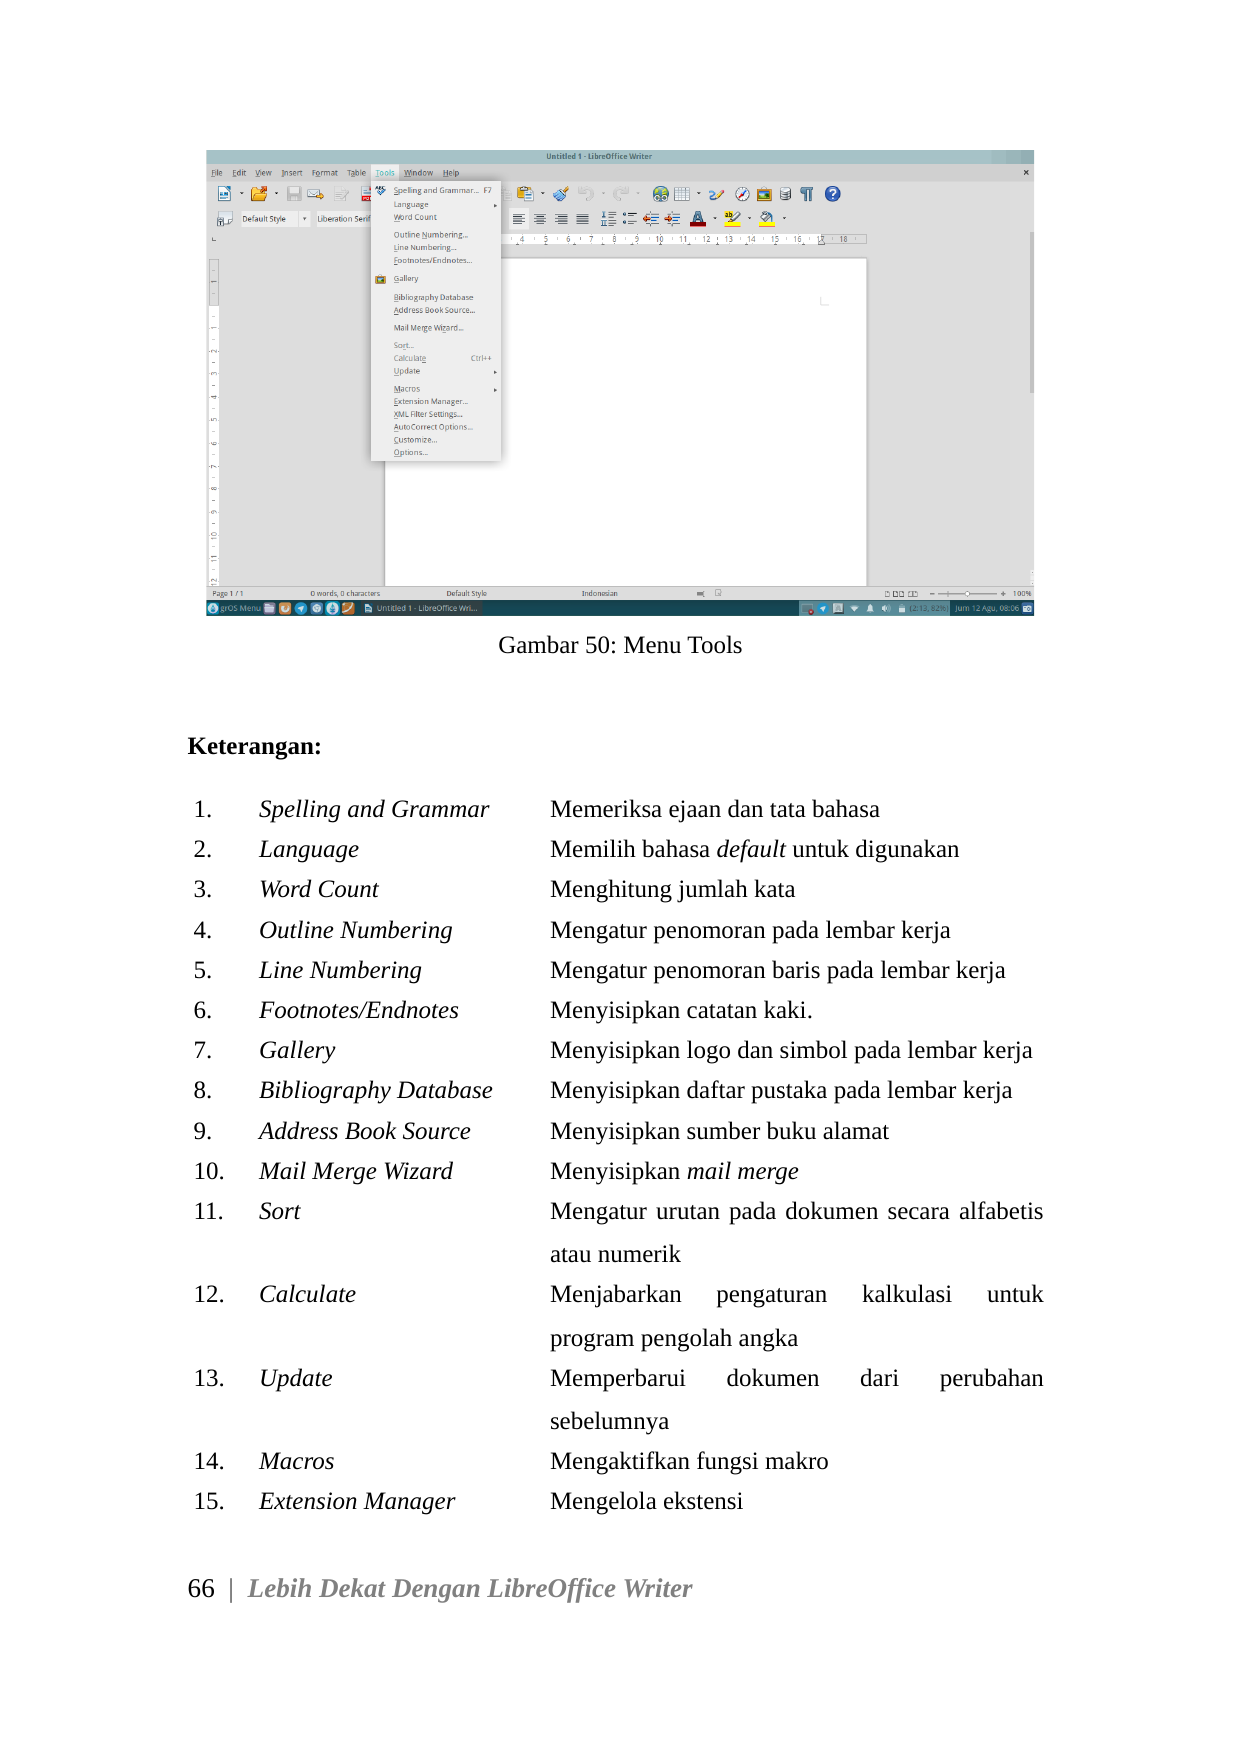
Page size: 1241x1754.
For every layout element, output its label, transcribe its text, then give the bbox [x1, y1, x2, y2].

table_cell Mengatur penomoran pada lembar kerja [544, 909, 1050, 949]
table_cell Bibliography Database [253, 1070, 544, 1110]
table_cell Macros [253, 1441, 544, 1481]
table_cell 11. [188, 1191, 253, 1274]
table_cell Sort [253, 1191, 544, 1274]
table_cell Extension Manager [253, 1481, 544, 1521]
table_cell Mengatur urutan pada dokumen secara alfabetis atau numerik [544, 1191, 1050, 1274]
table_cell 7. [188, 1030, 253, 1070]
table_cell 4. [188, 909, 253, 949]
table_cell 9. [188, 1110, 253, 1150]
table_cell Menyisipkan mail merge [544, 1150, 1050, 1191]
table_cell Address Book Source [253, 1110, 544, 1150]
table_cell Line Numbering [253, 949, 544, 989]
table_cell Mengelola ekstensi [544, 1481, 1050, 1521]
table_cell 12. [188, 1274, 253, 1357]
table_cell Memperbarui dokumen dari perubahan sebelumnya [544, 1357, 1050, 1441]
table_cell Language [253, 829, 544, 869]
table_cell 2. [188, 829, 253, 869]
table_cell Mengatur penomoran baris pada lembar kerja [544, 949, 1050, 989]
table_cell Menyisipkan sumber buku alamat [544, 1110, 1050, 1150]
table_cell Gallery [253, 1030, 544, 1070]
text Keterangan: [187, 731, 1053, 759]
table_cell Menghitung jumlah kata [544, 869, 1050, 909]
table_cell 3. [188, 869, 253, 909]
picture [206, 150, 1035, 616]
table_header 1. [188, 789, 253, 829]
table_cell Calculate [253, 1274, 544, 1357]
table_cell Menjabarkan pengaturan kalkulasi untuk program pengolah angka [544, 1274, 1050, 1357]
text Gambar 50: Menu Tools [187, 627, 1053, 659]
table_cell 6. [188, 990, 253, 1030]
table_cell 8. [188, 1070, 253, 1110]
table_cell Update [253, 1357, 544, 1441]
picture [327, 603, 338, 616]
table_cell Outline Numbering [253, 909, 544, 949]
table_cell Footnotes/Endnotes [253, 990, 544, 1030]
table_cell Mail Merge Wizard [253, 1150, 544, 1191]
table_cell 14. [188, 1441, 253, 1481]
table_cell Menyisipkan daftar pustaka pada lembar kerja [544, 1070, 1050, 1110]
table_cell 5. [188, 949, 253, 989]
table_cell Word Count [253, 869, 544, 909]
table_cell 10. [188, 1150, 253, 1191]
table_cell 13. [188, 1357, 253, 1441]
table_cell 15. [188, 1481, 253, 1521]
table_cell Menyisipkan catatan kaki. [544, 990, 1050, 1030]
table_cell Memilih bahasa default untuk digunakan [544, 829, 1050, 869]
table_cell Menyisipkan logo dan simbol pada lembar kerja [544, 1030, 1050, 1070]
table_header Memeriksa ejaan dan tata bahasa [544, 789, 1050, 829]
table_cell Mengaktifkan fungsi makro [544, 1441, 1050, 1481]
table_header Spelling and Grammar [253, 789, 544, 829]
